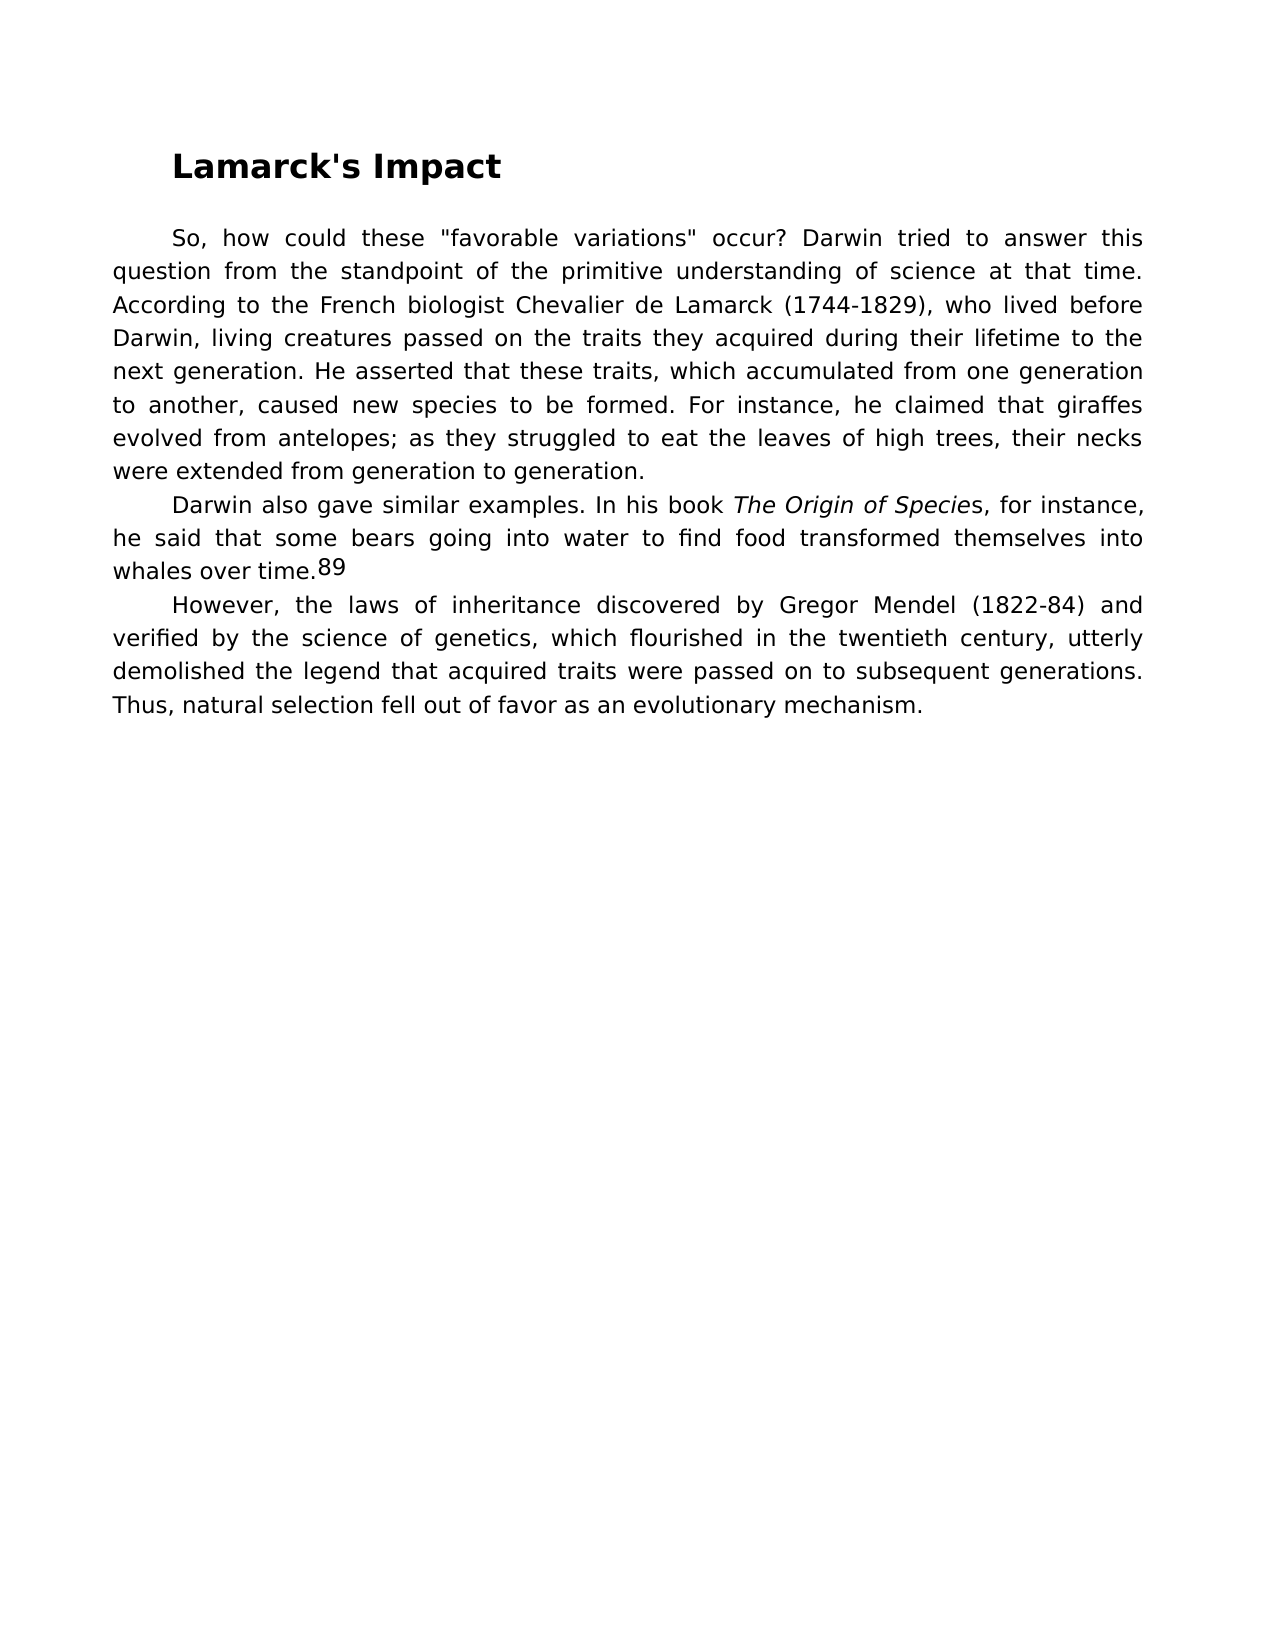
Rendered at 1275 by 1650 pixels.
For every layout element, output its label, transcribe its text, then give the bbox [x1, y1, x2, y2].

text Darwin also gave similar examples. In his book The Origin of Species, for instance, he said that some bears going into water to find food transformed themselves into whales over time.89 [112, 486, 1145, 586]
text Lamarck's Impact [112, 148, 1145, 186]
text So, how could these "favorable variations" occur? Darwin tried to answer this question from the standpoint of the primitive understanding of science at that time. According to the French biologist Chevalier de Lamarck (1744-1829), who lived before Darwin, living creatures passed on the traits they acquired during their lifetime to the next generation. He asserted that these traits, which accumulated from one generation to another, caused new species to be formed. For instance, he claimed that giraffes evolved from antelopes; as they struggled to eat the leaves of high trees, their necks were extended from generation to generation. [112, 220, 1145, 486]
text However, the laws of inheritance discovered by Gregor Mendel (1822-84) and verified by the science of genetics, which flourished in the twentieth century, utterly demolished the legend that acquired traits were passed on to subsequent generations. Thus, natural selection fell out of favor as an evolutionary mechanism. [112, 586, 1145, 720]
